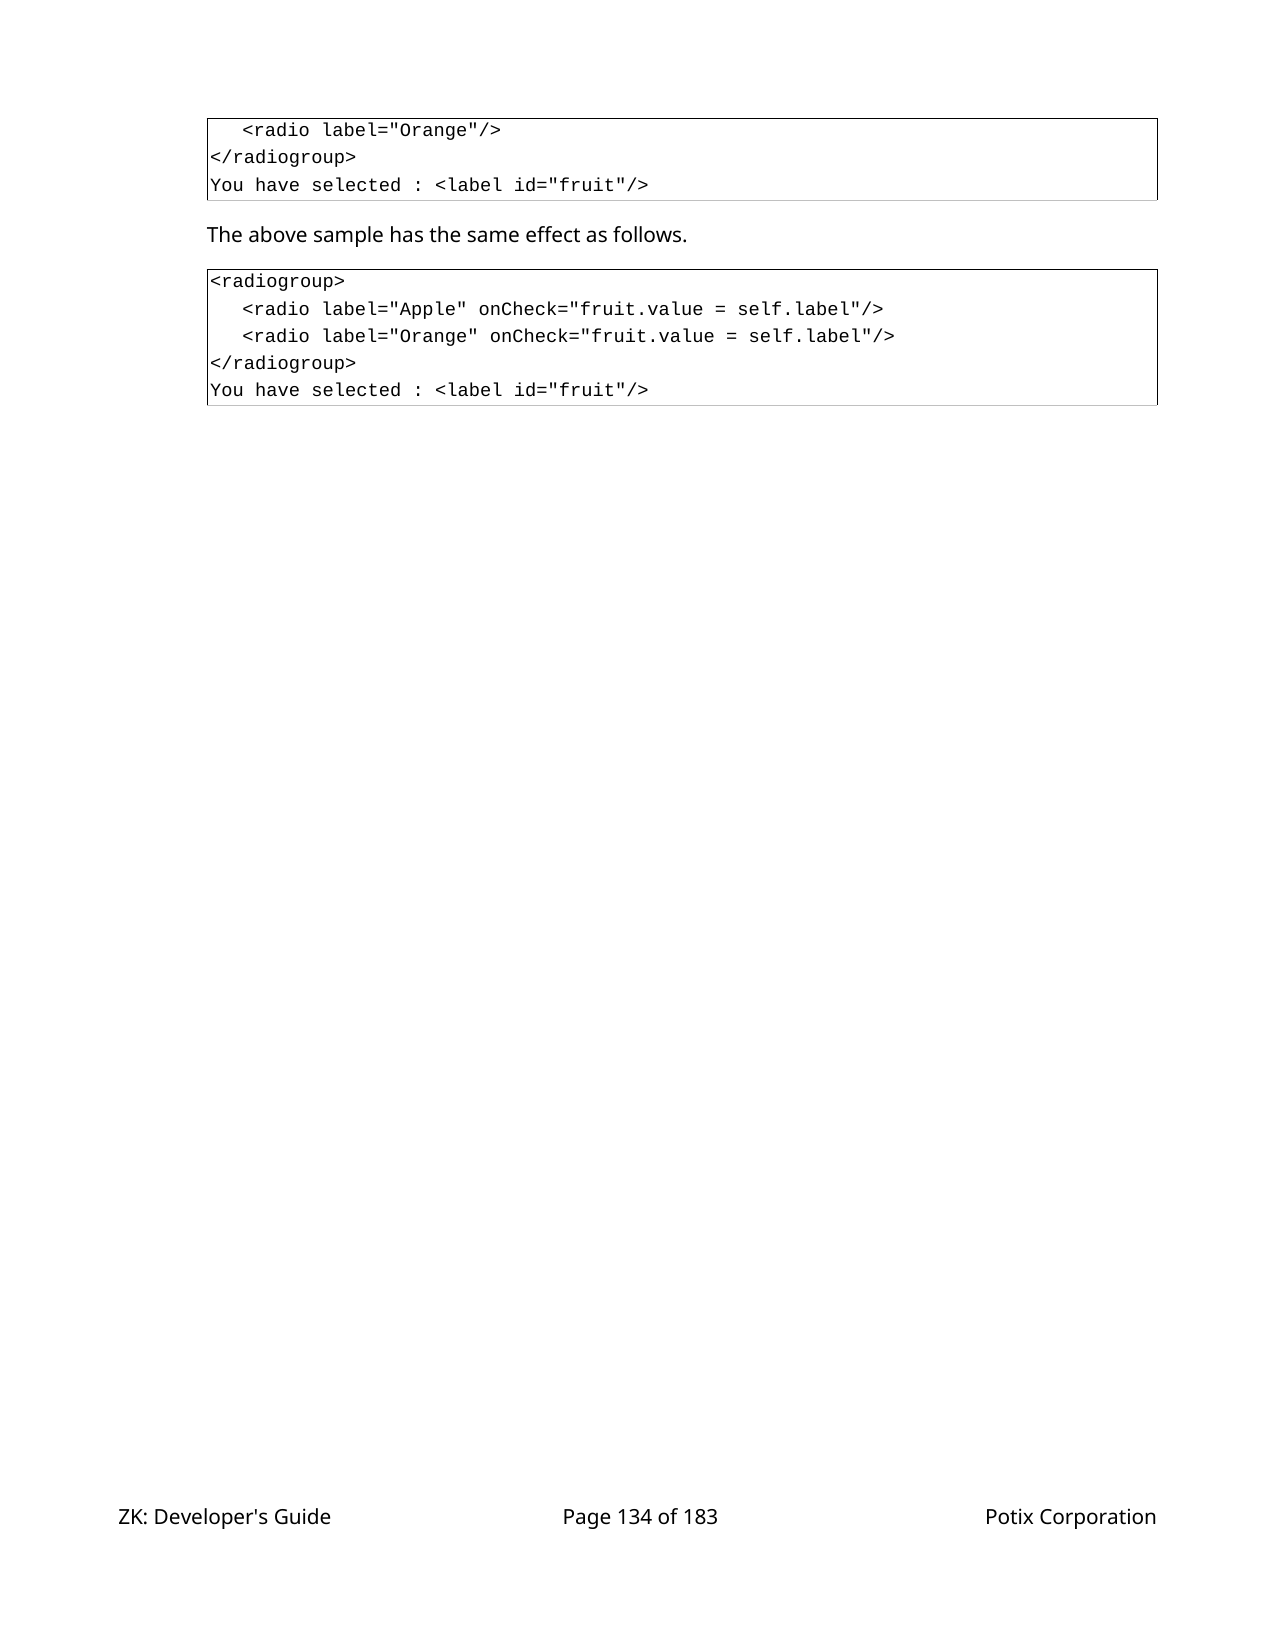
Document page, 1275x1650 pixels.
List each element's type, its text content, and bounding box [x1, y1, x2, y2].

text </radiogroup> [208, 351, 1157, 375]
text The above sample has the same effect as follows. [207, 220, 1157, 249]
text <radiogroup> [208, 270, 1157, 293]
text You have selected : <label id="fruit"/> [208, 172, 1157, 200]
text You have selected : <label id="fruit"/> [208, 378, 1157, 405]
text <radio label="Apple" onCheck="fruit.value = self.label"/> [208, 296, 1157, 321]
text <radio label="Orange"/> [208, 119, 1157, 142]
text </radiogroup> [208, 145, 1157, 169]
text <radio label="Orange" onCheck="fruit.value = self.label"/> [208, 324, 1157, 348]
